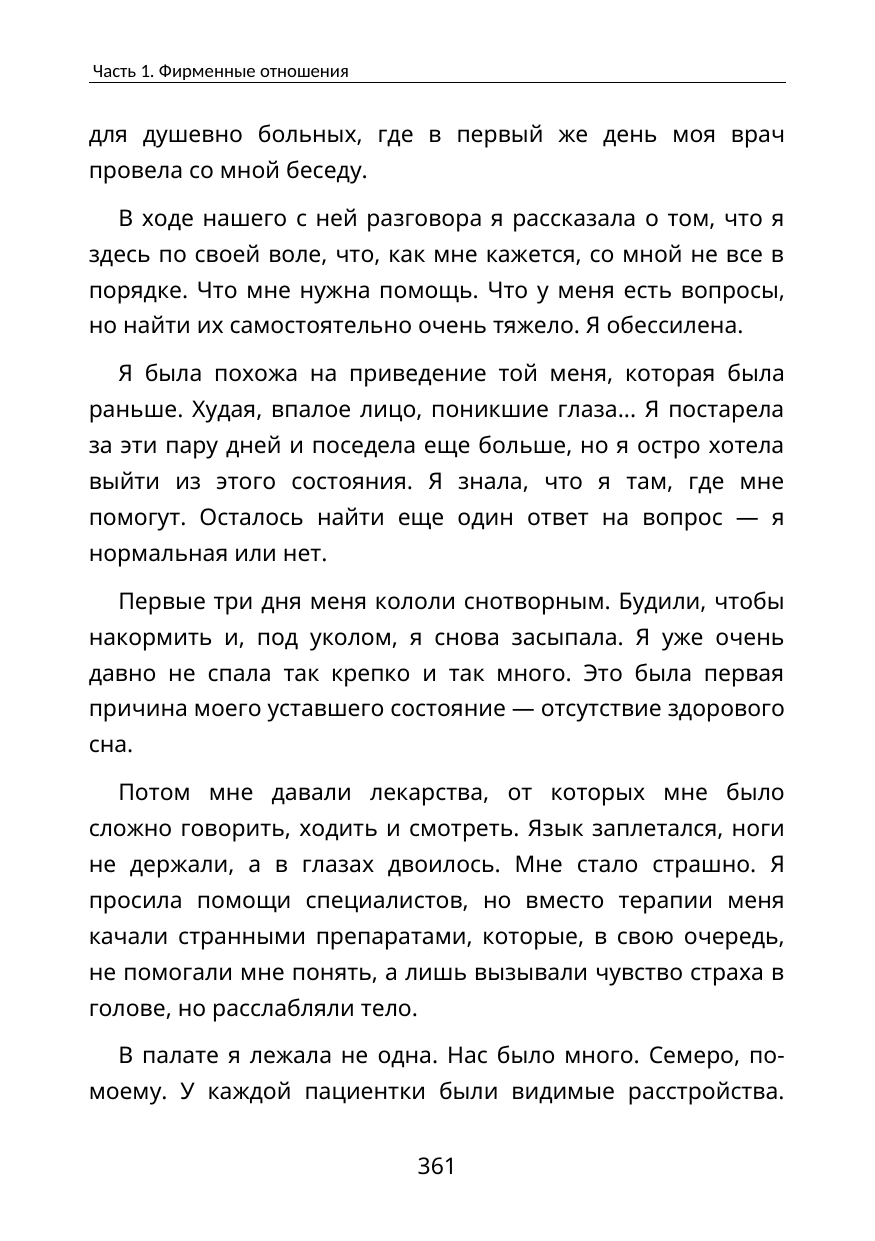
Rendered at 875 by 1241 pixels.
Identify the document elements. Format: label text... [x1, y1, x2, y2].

text В палате я лежала не одна. Нас было много. Семеро, по-моему. У каждой пациентки были видимые расстройства. [88, 1039, 786, 1107]
text Я была похожа на приведение той меня, которая была раньше. Худая, впалое лицо, поникшие глаза... Я постарела за эти пару дней и поседела еще больше, но я остро хотела выйти из этого состояния. Я знала, что я там, где мне помогут. Осталось найти еще один ответ на вопрос — я нормальная или нет. [88, 357, 786, 568]
text В ходе нашего с ней разговора я рассказала о том, что я здесь по своей воле, что, как мне кажется, со мной не все в порядке. Что мне нужна помощь. Что у меня есть вопросы, но найти их самостоятельно очень тяжело. Я обессилена. [88, 202, 786, 341]
text Потом мне давали лекарства, от которых мне было сложно говорить, ходить и смотреть. Язык заплетался, ноги не держали, а в глазах двоилось. Мне стало страшно. Я просила помощи специалистов, но вместо терапии меня качали странными препаратами, которые, в свою очередь, не помогали мне понять, а лишь вызывали чувство страха в голове, но расслабляли тело. [88, 776, 786, 1023]
text для душевно больных, где в первый же день моя врач провела со мной беседу. [88, 118, 786, 185]
text Первые три дня меня кололи снотворным. Будили, чтобы накормить и, под уколом, я снова засыпала. Я уже очень давно не спала так крепко и так много. Это была первая причина моего уставшего состояние — отсутствие здорового сна. [88, 584, 786, 759]
